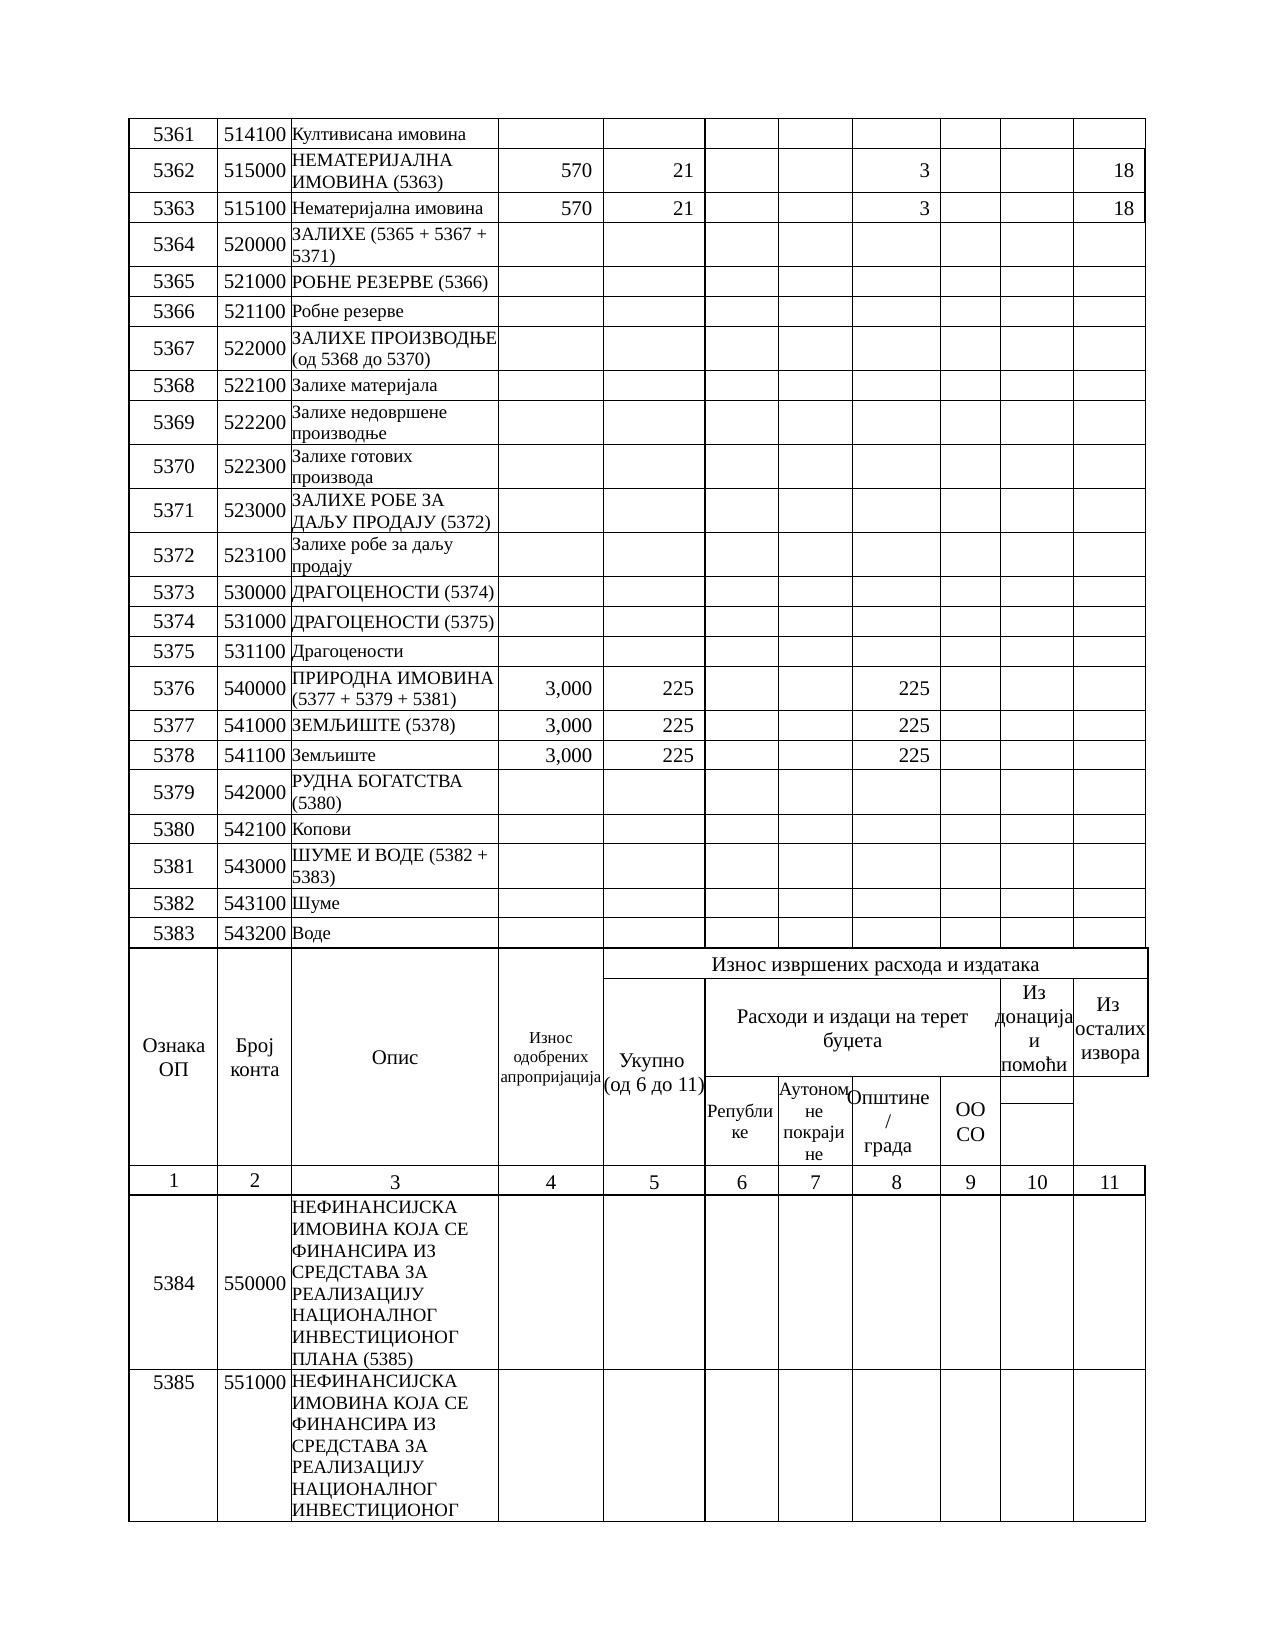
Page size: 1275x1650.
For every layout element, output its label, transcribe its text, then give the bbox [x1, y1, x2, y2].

table_cell [1146, 814, 1275, 843]
table_cell 0 [1001, 889, 1073, 917]
table_cell 551000 [218, 1370, 291, 1521]
table_cell 18 [1074, 193, 1144, 222]
table_cell 0 [706, 401, 778, 444]
table_cell 3,000 [499, 711, 603, 739]
table_cell 0 [941, 149, 1000, 192]
table_cell 0 [1001, 815, 1073, 843]
table_cell 5376 [130, 667, 217, 710]
table_cell 0 [941, 119, 1000, 148]
table_cell 0 [604, 119, 704, 148]
table_cell 0 [604, 445, 704, 488]
table_cell 5371 [130, 489, 217, 532]
table_cell 0 [604, 815, 704, 843]
table_cell ДРАГОЦЕНОСТИ (5374) [292, 577, 498, 606]
table_cell [1146, 576, 1275, 606]
table_cell 0 [706, 267, 778, 296]
table_cell [1146, 118, 1275, 148]
table_cell 531100 [218, 637, 291, 666]
table_cell 18 [1074, 149, 1144, 192]
table_cell 6 [706, 1166, 778, 1194]
table_cell 5362 [130, 149, 217, 192]
table_cell Нематеријална имовина [292, 193, 498, 222]
table_cell 542000 [218, 770, 291, 813]
table_cell 543100 [218, 889, 291, 917]
table_cell Драгоцености [292, 637, 498, 666]
table_cell [1146, 532, 1275, 576]
table_cell 0 [499, 119, 603, 148]
table_cell 0 [706, 119, 778, 148]
table_cell [1146, 444, 1275, 488]
table_cell [1170, 1103, 1217, 1164]
table_cell 0 [499, 401, 603, 444]
table_cell Копови [292, 815, 498, 843]
table_cell 0 [779, 223, 852, 266]
table_cell 0 [1074, 489, 1145, 532]
table_cell 0 [1074, 1196, 1145, 1369]
table_cell 0 [1074, 1370, 1145, 1521]
table_cell 0 [604, 327, 704, 370]
table_cell 0 [1001, 770, 1073, 813]
table_cell [1146, 326, 1275, 370]
table_cell 0 [941, 667, 1000, 710]
table_cell 521100 [218, 297, 291, 326]
table_cell 0 [1001, 607, 1073, 636]
table_cell 5363 [130, 193, 217, 222]
table_cell 0 [941, 889, 1000, 917]
table_cell [1146, 710, 1275, 739]
table_cell 7 [779, 1166, 852, 1194]
table_cell Залихе недовршене производње [292, 401, 498, 444]
table_cell 0 [604, 533, 704, 576]
table_cell 0 [779, 1370, 852, 1521]
table_cell 0 [706, 667, 778, 710]
table_cell [1146, 400, 1275, 444]
table_cell 0 [941, 401, 1000, 444]
table_cell 0 [941, 607, 1000, 636]
table_cell [1146, 192, 1275, 222]
table_cell 0 [779, 667, 852, 710]
table_cell 522000 [218, 327, 291, 370]
table_cell 0 [706, 637, 778, 666]
table_cell ШУМЕ И ВОДЕ (5382 + 5383) [292, 844, 498, 887]
table_cell 0 [1001, 577, 1073, 606]
table_cell 3,000 [499, 667, 603, 710]
table_cell 0 [604, 1196, 704, 1369]
table_cell 0 [853, 297, 940, 326]
table_cell [1170, 1076, 1217, 1102]
table_cell 0 [779, 889, 852, 917]
table_cell Залихе готових производа [292, 445, 498, 488]
table_cell 0 [1001, 844, 1073, 887]
table_cell 5384 [130, 1196, 217, 1369]
table_cell 570 [499, 193, 603, 222]
table_cell Опис [292, 949, 498, 1164]
table_cell 0 [941, 327, 1000, 370]
table_cell 0 [499, 607, 603, 636]
table_cell 5368 [130, 371, 217, 399]
table_cell 0 [941, 741, 1000, 769]
table_cell 5370 [130, 445, 217, 488]
table_cell 0 [1001, 637, 1073, 666]
table_cell 5367 [130, 327, 217, 370]
table_cell 5364 [130, 223, 217, 266]
table_cell 0 [853, 889, 940, 917]
table_cell 21 [604, 193, 704, 222]
table_cell ЗЕМЉИШТЕ (5378) [292, 711, 498, 739]
table_cell 11 [1074, 1166, 1144, 1194]
table_cell 0 [1001, 149, 1073, 192]
table_cell ЗАЛИХЕ (5365 + 5367 + 5371) [292, 223, 498, 266]
table_cell 522200 [218, 401, 291, 444]
table_cell 0 [853, 770, 940, 813]
table_cell 225 [604, 711, 704, 739]
table_cell 0 [706, 193, 778, 222]
table_cell РОБНЕ РЕЗЕРВЕ (5366) [292, 267, 498, 296]
table_cell 0 [941, 918, 1000, 947]
table_cell 0 [706, 533, 778, 576]
table_cell 0 [1074, 607, 1145, 636]
table_cell Расходи и издаци на терет буџета [706, 979, 1000, 1076]
table_cell [1146, 1194, 1275, 1369]
table_cell 0 [604, 577, 704, 606]
table_cell 540000 [218, 667, 291, 710]
table_cell 0 [604, 223, 704, 266]
table_cell [1149, 978, 1275, 1076]
table_cell 514100 [218, 119, 291, 148]
table_cell ООСО [941, 1077, 1000, 1164]
table_cell 523100 [218, 533, 291, 576]
table_cell 0 [1074, 770, 1145, 813]
table_cell НЕФИНАНСИЈСКА ИМОВИНА КОЈА СЕ ФИНАНСИРА ИЗ СРЕДСТАВА ЗА РЕАЛИЗАЦИЈУ НАЦИОНАЛНОГ ИНВЕСТИЦИОНОГ [292, 1370, 498, 1521]
table_cell 0 [1074, 667, 1145, 710]
table_cell 0 [779, 637, 852, 666]
table_cell Износ одобрених апропријација [499, 949, 603, 1164]
table_cell 5361 [130, 119, 217, 148]
table_cell РУДНА БОГАТСТВА (5380) [292, 770, 498, 813]
table_cell 0 [706, 815, 778, 843]
table_cell 0 [1074, 445, 1145, 488]
table_cell 3 [292, 1166, 498, 1194]
table_cell ЗАЛИХЕ РОБЕ ЗА ДАЉУ ПРОДАЈУ (5372) [292, 489, 498, 532]
table_cell 0 [941, 223, 1000, 266]
table_cell 0 [941, 844, 1000, 887]
table_cell [1146, 488, 1275, 532]
table_cell 225 [853, 667, 940, 710]
table_cell [1001, 1104, 1073, 1164]
table_cell 1 [130, 1166, 217, 1194]
table_cell 0 [779, 533, 852, 576]
table_cell 5365 [130, 267, 217, 296]
table_cell 0 [1074, 637, 1145, 666]
table_cell 0 [499, 327, 603, 370]
table_cell 570 [499, 149, 603, 192]
table_cell [1146, 148, 1275, 192]
table_cell 0 [779, 371, 852, 399]
table_cell 0 [779, 445, 852, 488]
table_cell [1146, 769, 1275, 813]
table_cell [1241, 1076, 1275, 1102]
table_cell 0 [706, 770, 778, 813]
table_cell 0 [779, 489, 852, 532]
table_cell 0 [853, 489, 940, 532]
table_cell 0 [604, 918, 704, 947]
table_cell 0 [706, 711, 778, 739]
table_cell 3 [853, 149, 940, 192]
table_cell 0 [779, 267, 852, 296]
table_cell 5372 [130, 533, 217, 576]
table_cell 0 [499, 770, 603, 813]
table_cell 225 [604, 741, 704, 769]
table_cell 0 [853, 119, 940, 148]
table_cell [1146, 1369, 1275, 1521]
table_cell 5383 [130, 918, 217, 947]
table_cell 5366 [130, 297, 217, 326]
table_cell 0 [1001, 489, 1073, 532]
table_cell 5374 [130, 607, 217, 636]
table_cell 0 [779, 815, 852, 843]
table_cell 0 [853, 1370, 940, 1521]
table_cell [1001, 1077, 1073, 1102]
table_cell 0 [941, 577, 1000, 606]
table_cell 0 [499, 577, 603, 606]
table_cell 225 [604, 667, 704, 710]
table_cell 0 [1001, 1370, 1073, 1521]
table_cell 0 [706, 1196, 778, 1369]
table_cell Залихе материјала [292, 371, 498, 399]
table_cell 0 [706, 889, 778, 917]
table_cell 0 [941, 770, 1000, 813]
table_cell ПРИРОДНА ИМОВИНА (5377 + 5379 + 5381) [292, 667, 498, 710]
table_cell 0 [499, 889, 603, 917]
table_cell 3 [853, 193, 940, 222]
table_cell Износ извршених расхода и издатака [604, 949, 1147, 978]
table_cell 0 [853, 607, 940, 636]
table_cell 0 [941, 193, 1000, 222]
table_cell 0 [853, 533, 940, 576]
table_cell 3,000 [499, 741, 603, 769]
table_cell 0 [853, 1196, 940, 1369]
table_cell 0 [1001, 327, 1073, 370]
table_cell 5369 [130, 401, 217, 444]
table_cell [1146, 606, 1275, 636]
table_cell 0 [1001, 267, 1073, 296]
table_cell 5385 [130, 1370, 217, 1521]
table_cell 0 [779, 119, 852, 148]
table_cell 0 [604, 267, 704, 296]
table_cell 0 [1074, 267, 1145, 296]
table_cell 0 [779, 607, 852, 636]
table_cell 0 [941, 533, 1000, 576]
table_cell 0 [1001, 371, 1073, 399]
table_cell 0 [853, 327, 940, 370]
table_cell 521000 [218, 267, 291, 296]
table_cell 0 [706, 327, 778, 370]
table_cell 0 [853, 371, 940, 399]
table_cell [1149, 947, 1275, 978]
table_cell [1146, 917, 1275, 947]
table_cell 0 [779, 401, 852, 444]
table_cell 0 [1074, 711, 1145, 739]
table_cell 0 [941, 297, 1000, 326]
table_cell 0 [499, 1196, 603, 1369]
table_cell 0 [499, 844, 603, 887]
table_cell 0 [1001, 297, 1073, 326]
table_cell [1146, 296, 1275, 326]
table_cell Општине / града [853, 1077, 940, 1164]
table_cell 0 [1074, 533, 1145, 576]
table_cell [1146, 888, 1275, 917]
table_cell 0 [941, 445, 1000, 488]
table_cell 0 [941, 371, 1000, 399]
table_cell Из донација и помоћи [1001, 979, 1073, 1076]
table_cell 225 [853, 741, 940, 769]
table_cell 515100 [218, 193, 291, 222]
table_cell [1146, 740, 1275, 769]
table_cell 2 [218, 1166, 291, 1194]
table_cell [1146, 843, 1275, 887]
table_cell 541100 [218, 741, 291, 769]
table_cell 0 [941, 267, 1000, 296]
table_cell [1146, 222, 1275, 266]
table_cell Залихе робе за даљу продају [292, 533, 498, 576]
table_cell 0 [779, 577, 852, 606]
table_cell 0 [1001, 1196, 1073, 1369]
table_cell 543000 [218, 844, 291, 887]
table_cell [1146, 266, 1275, 296]
table_cell 0 [941, 711, 1000, 739]
table_cell 0 [1074, 223, 1145, 266]
table_cell 0 [779, 1196, 852, 1369]
table_cell 10 [1001, 1166, 1073, 1194]
table_cell 5373 [130, 577, 217, 606]
table_cell ДРАГОЦЕНОСТИ (5375) [292, 607, 498, 636]
table_cell 0 [1001, 193, 1073, 222]
table_cell [1241, 1103, 1275, 1164]
table_cell 0 [499, 489, 603, 532]
table_cell 0 [499, 1370, 603, 1521]
table_cell 0 [941, 1370, 1000, 1521]
table_cell 5380 [130, 815, 217, 843]
table_cell 0 [706, 149, 778, 192]
table_cell Републике [706, 1077, 778, 1164]
table_cell 0 [499, 445, 603, 488]
table_cell 0 [499, 815, 603, 843]
table_cell 0 [604, 637, 704, 666]
table_cell 0 [706, 223, 778, 266]
table_cell 515000 [218, 149, 291, 192]
table_cell 0 [499, 371, 603, 399]
table_cell 530000 [218, 577, 291, 606]
table_cell 0 [1001, 223, 1073, 266]
table_cell 0 [1001, 533, 1073, 576]
table_cell 0 [1074, 815, 1145, 843]
table_cell 0 [499, 297, 603, 326]
table_cell 0 [604, 371, 704, 399]
table_cell 0 [779, 327, 852, 370]
table_cell 522300 [218, 445, 291, 488]
table_cell 0 [853, 445, 940, 488]
table_cell Укупно (од 6 до 11) [604, 979, 704, 1164]
table_cell 0 [779, 770, 852, 813]
table_cell 5377 [130, 711, 217, 739]
table_cell 5382 [130, 889, 217, 917]
table_cell Култивисана имовина [292, 119, 498, 148]
table_cell 0 [853, 267, 940, 296]
table_cell 0 [706, 1370, 778, 1521]
table_cell 0 [706, 489, 778, 532]
table_cell 0 [941, 815, 1000, 843]
table_cell 0 [1074, 844, 1145, 887]
table_cell 0 [1074, 119, 1145, 148]
table_cell 0 [1074, 401, 1145, 444]
table_cell 0 [604, 889, 704, 917]
table_cell 5381 [130, 844, 217, 887]
table_cell 0 [1074, 327, 1145, 370]
table_cell 0 [941, 637, 1000, 666]
table_cell 0 [1001, 119, 1073, 148]
table_cell 0 [604, 770, 704, 813]
table_cell 543200 [218, 918, 291, 947]
table_cell 522100 [218, 371, 291, 399]
table_cell 0 [604, 297, 704, 326]
table_cell 520000 [218, 223, 291, 266]
table_cell 0 [1001, 445, 1073, 488]
table_cell Воде [292, 918, 498, 947]
table_cell [1146, 1165, 1275, 1194]
table_cell 0 [853, 815, 940, 843]
table_cell 0 [779, 297, 852, 326]
table_cell 0 [1001, 711, 1073, 739]
table_cell 5375 [130, 637, 217, 666]
table_cell 0 [604, 1370, 704, 1521]
table_cell [1146, 666, 1275, 710]
table_cell НЕМАТЕРИЈАЛНА ИМОВИНА (5363) [292, 149, 498, 192]
table_cell 0 [853, 637, 940, 666]
table_cell 0 [853, 918, 940, 947]
table_cell ЗАЛИХЕ ПРОИЗВОДЊЕ (од 5368 до 5370) [292, 327, 498, 370]
table_cell 0 [1074, 297, 1145, 326]
table_cell 0 [1001, 918, 1073, 947]
table_cell 0 [604, 401, 704, 444]
table_cell 0 [706, 371, 778, 399]
table_cell 0 [1074, 889, 1145, 917]
table_cell 523000 [218, 489, 291, 532]
table_cell Из осталих извора [1074, 979, 1147, 1076]
table_cell 5379 [130, 770, 217, 813]
table_cell 0 [941, 1196, 1000, 1369]
table_cell 531000 [218, 607, 291, 636]
table_cell [1217, 1103, 1241, 1164]
table_cell 0 [604, 844, 704, 887]
table_cell 0 [706, 918, 778, 947]
table_cell 5 [604, 1166, 704, 1194]
table_cell 0 [604, 607, 704, 636]
table_cell 9 [941, 1166, 1000, 1194]
table_cell 0 [853, 577, 940, 606]
table_cell 0 [853, 401, 940, 444]
table_cell Шуме [292, 889, 498, 917]
table_cell 0 [706, 607, 778, 636]
table_cell 0 [941, 489, 1000, 532]
table_cell 0 [853, 844, 940, 887]
table_cell 0 [779, 711, 852, 739]
table_cell 0 [706, 741, 778, 769]
table_cell 0 [779, 844, 852, 887]
table_cell Аутономне покраји не [779, 1077, 852, 1164]
table_cell 0 [499, 223, 603, 266]
table_cell 541000 [218, 711, 291, 739]
table_cell 0 [499, 637, 603, 666]
table_cell [1146, 636, 1275, 666]
table_cell 0 [706, 297, 778, 326]
table_cell 0 [1001, 741, 1073, 769]
table_cell 0 [706, 577, 778, 606]
table_cell НЕФИНАНСИЈСКА ИМОВИНА КОЈА СЕ ФИНАНСИРА ИЗ СРЕДСТАВА ЗА РЕАЛИЗАЦИЈУ НАЦИОНАЛНОГ ИНВЕСТИЦИОНОГ ПЛАНА (5385) [292, 1196, 498, 1369]
table_cell [1217, 1076, 1241, 1102]
table_cell [1074, 1103, 1170, 1164]
table_cell 0 [499, 267, 603, 296]
table_cell 5378 [130, 741, 217, 769]
table_cell 0 [706, 844, 778, 887]
table_cell 225 [853, 711, 940, 739]
table_cell 0 [1074, 577, 1145, 606]
table_cell Ознака ОП [130, 949, 217, 1164]
table_cell 8 [853, 1166, 940, 1194]
table_cell Број конта [218, 949, 291, 1164]
table_cell [1146, 370, 1275, 399]
table_cell 0 [853, 223, 940, 266]
table_cell 0 [1074, 371, 1145, 399]
table_cell Земљиште [292, 741, 498, 769]
table_cell 0 [779, 149, 852, 192]
table_cell 0 [1074, 741, 1145, 769]
table_cell 0 [706, 445, 778, 488]
table_cell 0 [779, 918, 852, 947]
table_cell 550000 [218, 1196, 291, 1369]
table_cell 0 [604, 489, 704, 532]
table_cell 0 [779, 741, 852, 769]
table_cell [1074, 1076, 1170, 1102]
table_cell 0 [1074, 918, 1145, 947]
table_cell 0 [499, 918, 603, 947]
table_cell 21 [604, 149, 704, 192]
table_cell 0 [1001, 667, 1073, 710]
table_cell 0 [1001, 401, 1073, 444]
table_cell 4 [499, 1166, 603, 1194]
table_cell 542100 [218, 815, 291, 843]
table_cell 0 [779, 193, 852, 222]
table_cell 0 [499, 533, 603, 576]
table_cell Робне резерве [292, 297, 498, 326]
